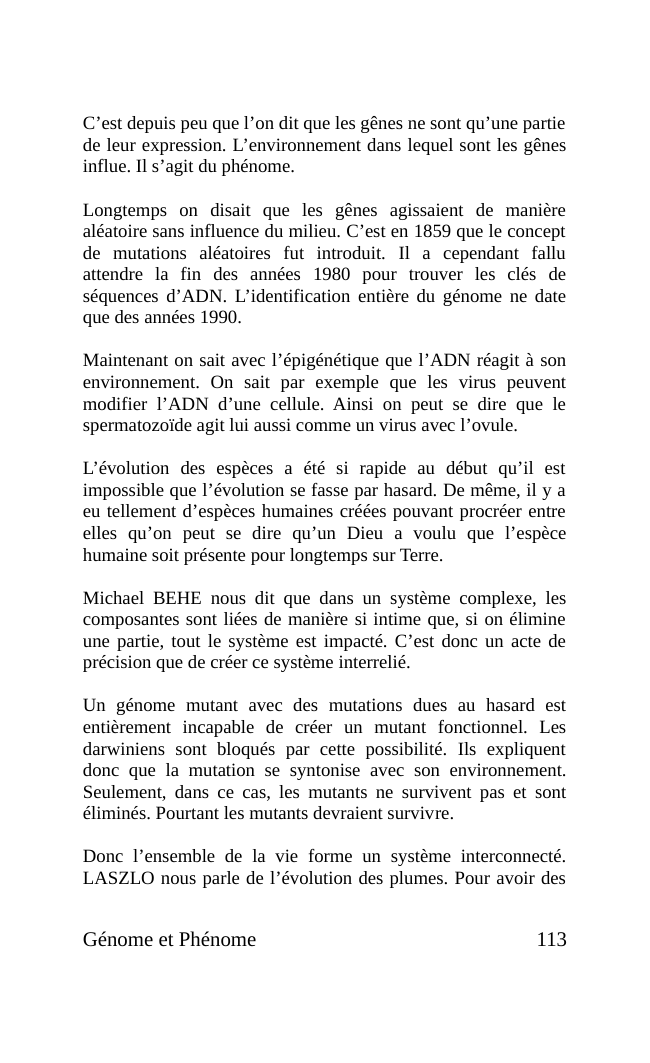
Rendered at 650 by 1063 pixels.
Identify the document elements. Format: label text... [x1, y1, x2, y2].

text Michael BEHE nous dit que dans un système complexe, les composantes sont liées de manière si intime que, si on élimine une partie, tout le système est impacté. C’est donc un acte de précision que de créer ce système interrelié. [83, 587, 567, 673]
text L’évolution des espèces a été si rapide au début qu’il est impossible que l’évolution se fasse par hasard. De même, il y a eu tellement d’espèces humaines créées pouvant procréer entre elles qu’on peut se dire qu’un Dieu a voulu que l’espèce humaine soit présente pour longtemps sur Terre. [83, 457, 567, 565]
text Longtemps on disait que les gênes agissaient de manière aléatoire sans influence du milieu. C’est en 1859 que le concept de mutations aléatoires fut introduit. Il a cependant fallu attendre la fin des années 1980 pour trouver les clés de séquences d’ADN. L’identification entière du génome ne date que des années 1990. [83, 198, 567, 328]
text Maintenant on sait avec l’épigénétique que l’ADN réagit à son environnement. On sait par exemple que les virus peuvent modifier l’ADN d’une cellule. Ainsi on peut se dire que le spermatozoïde agit lui aussi comme un virus avec l’ovule. [83, 349, 567, 436]
text C’est depuis peu que l’on dit que les gênes ne sont qu’une partie de leur expression. L’environnement dans lequel sont les gênes influe. Il s’agit du phénome. [83, 112, 567, 177]
text Un génome mutant avec des mutations dues au hasard est entièrement incapable de créer un mutant fonctionnel. Les darwiniens sont bloqués par cette possibilité. Ils expliquent donc que la mutation se syntonise avec son environnement. Seulement, dans ce cas, les mutants ne survivent pas et sont éliminés. Pourtant les mutants devraient survivre. [83, 694, 567, 824]
text Donc l’ensemble de la vie forme un système interconnecté. LASZLO nous parle de l’évolution des plumes. Pour avoir des [83, 845, 567, 888]
